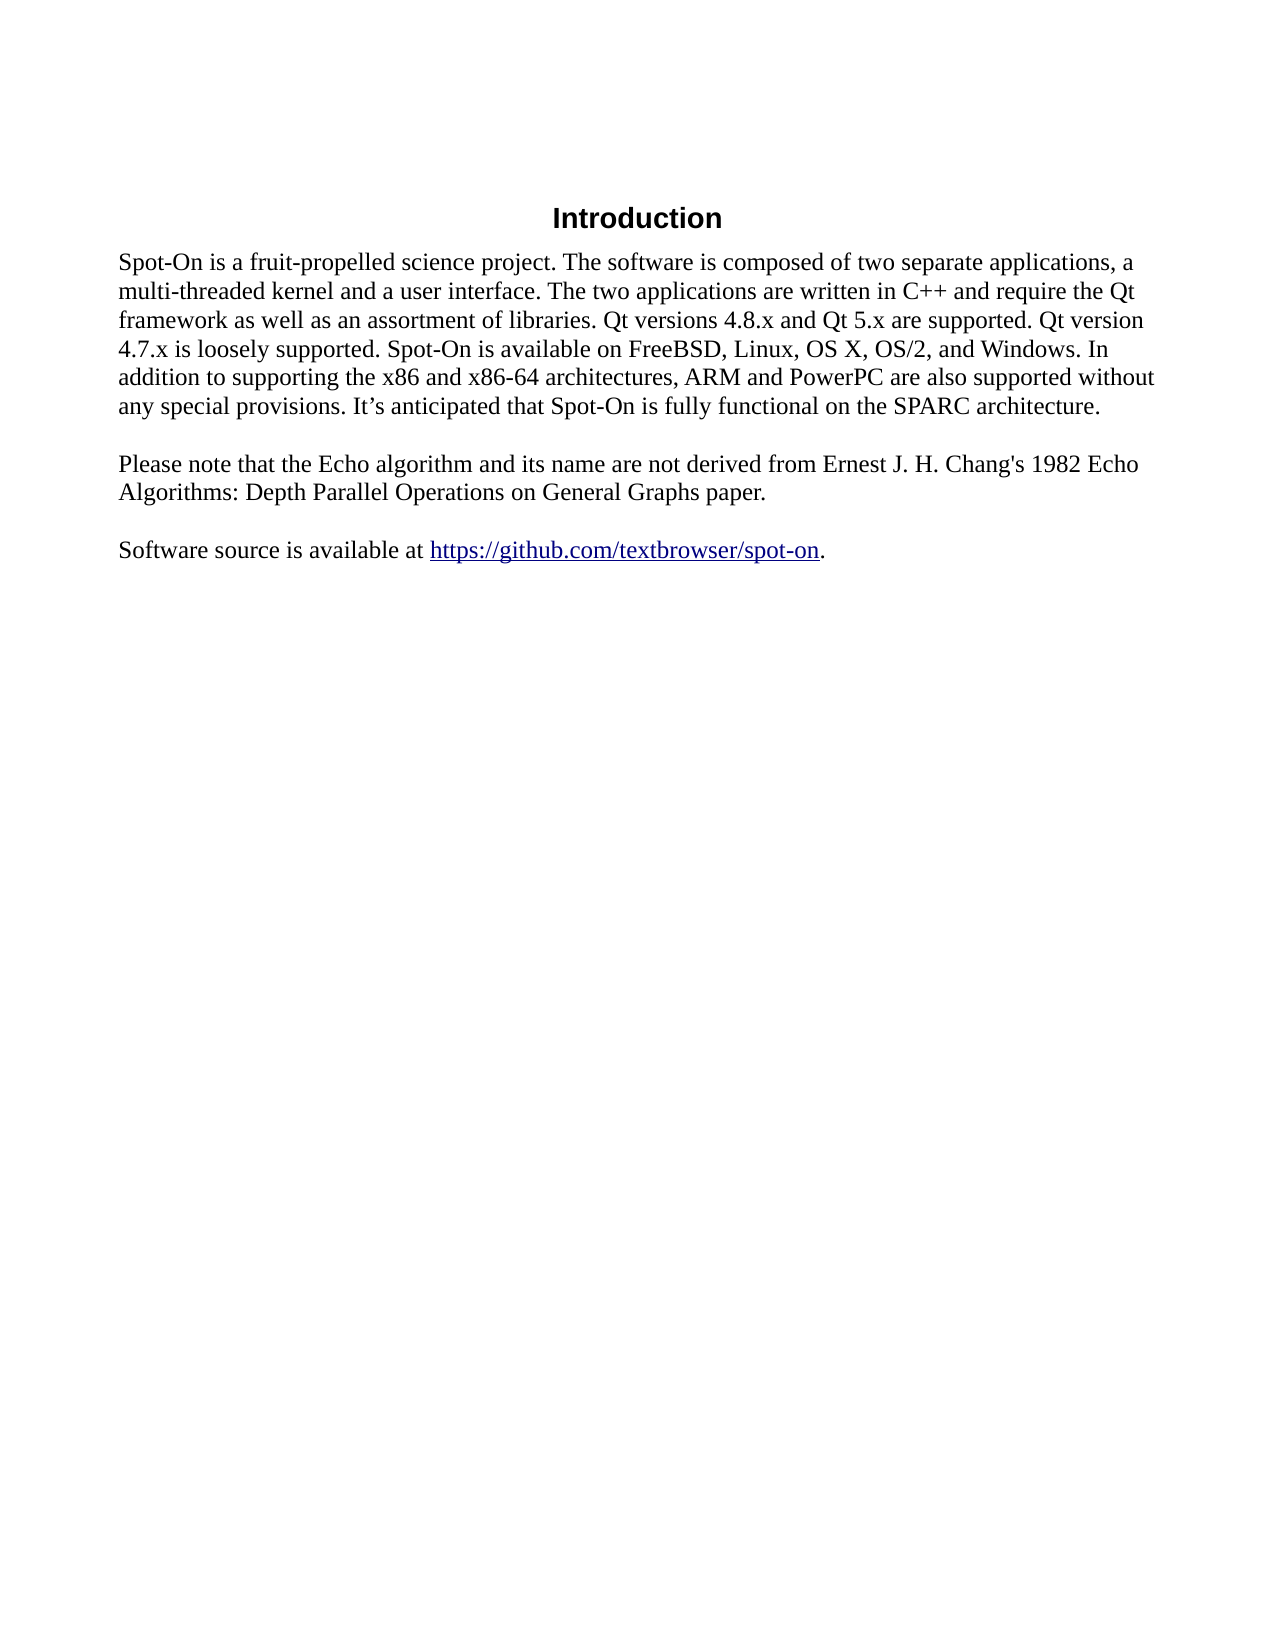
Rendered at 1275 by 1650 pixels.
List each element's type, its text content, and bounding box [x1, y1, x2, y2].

subtitle Introduction [118, 201, 1157, 235]
text Spot-On is a fruit-propelled science project. The software is composed of two separate applications, a multi-threaded kernel and a user interface. The two applications are written in C++ and require the Qt framework as well as an assortment of libraries. Qt versions 4.8.x and Qt 5.x are supported. Qt version 4.7.x is loosely supported. Spot-On is available on FreeBSD, Linux, OS X, OS/2, and Windows. In addition to supporting the x86 and x86-64 architectures, ARM and PowerPC are also supported without any special provisions. It’s anticipated that Spot-On is fully functional on the SPARC architecture. [118, 247, 1157, 420]
text Software source is available at https://github.com/textbrowser/spot-on. [118, 535, 1157, 564]
text Please note that the Echo algorithm and its name are not derived from Ernest J. H. Chang's 1982 Echo Algorithms: Depth Parallel Operations on General Graphs paper. [118, 449, 1157, 506]
